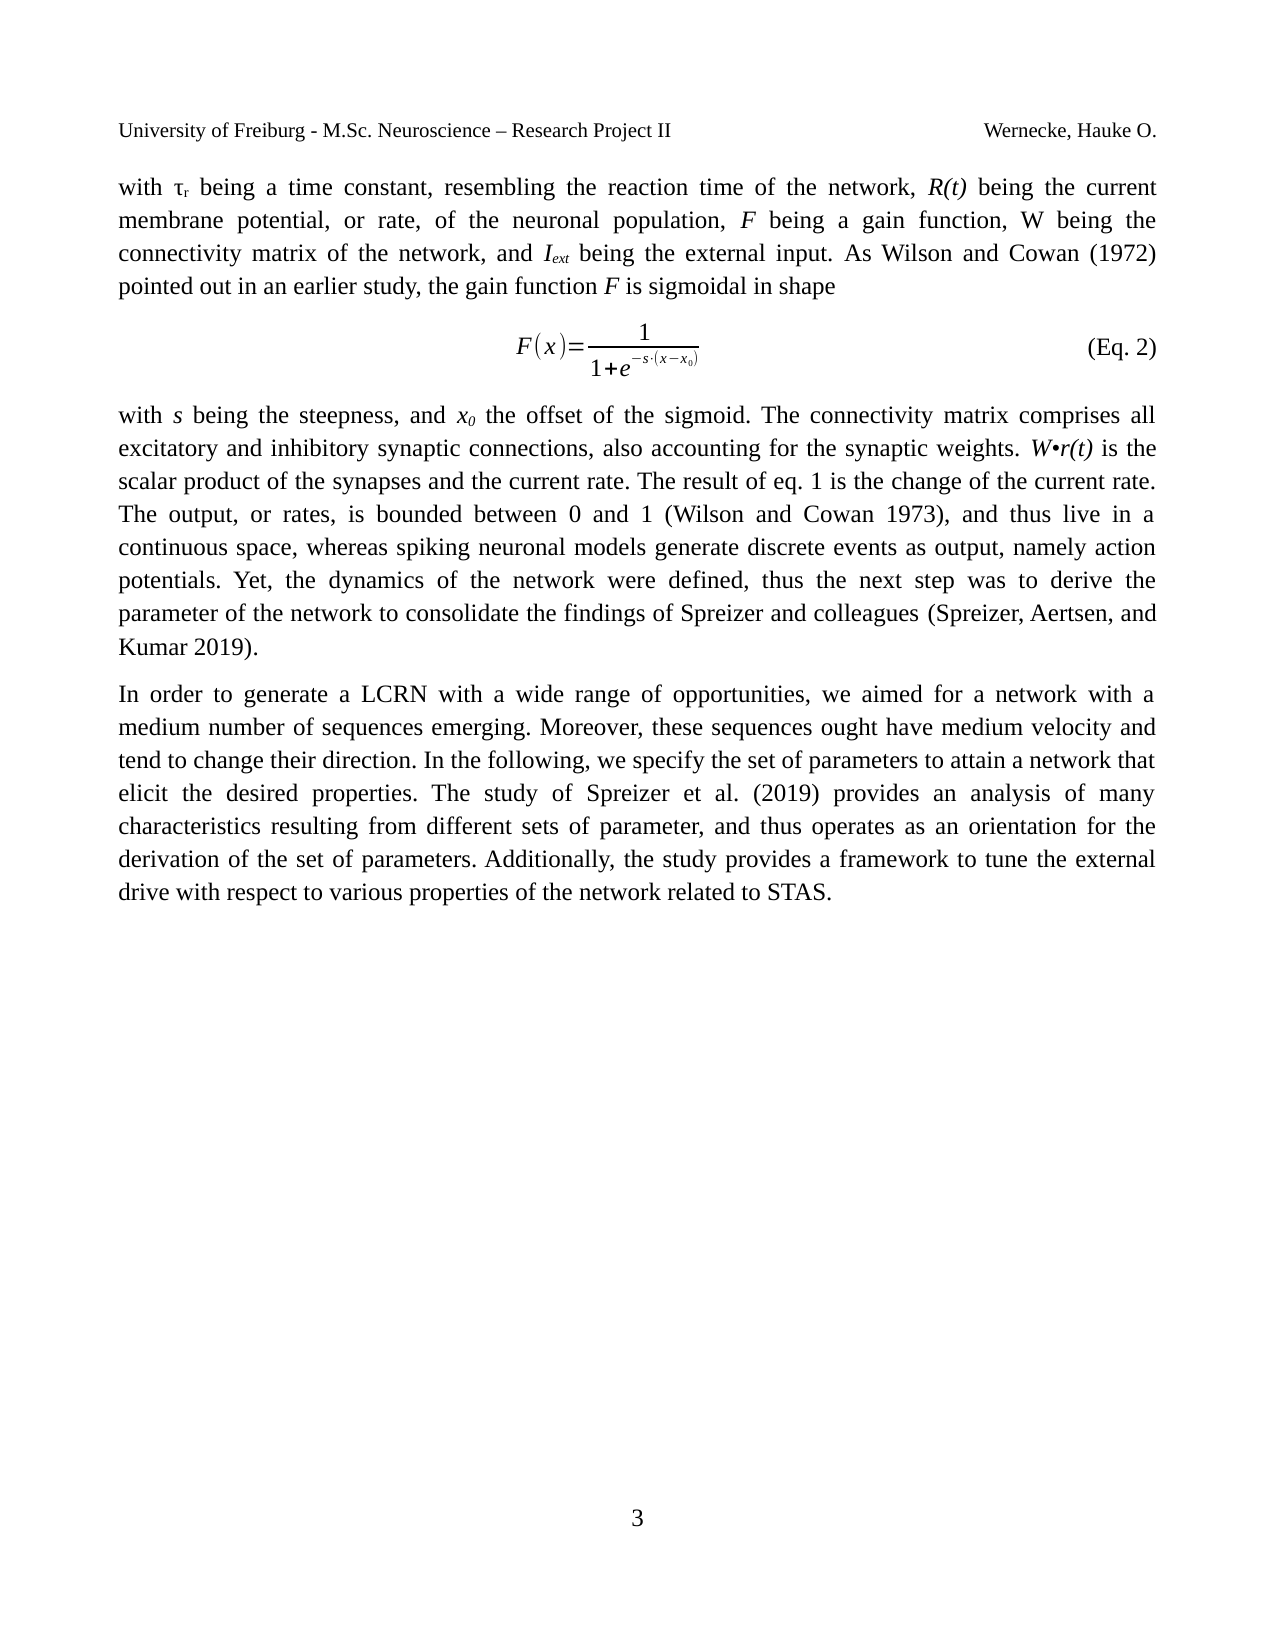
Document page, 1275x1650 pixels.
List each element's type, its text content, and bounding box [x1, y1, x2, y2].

text with τr being a time constant, resembling the reaction time of the network, R(t) being the current membrane potential, or rate, of the neuronal population, F being a gain function, W being the connectivity matrix of the network, and Iext being the external input. As Wilson and Cowan (1972) pointed out in an earlier study, the gain function F is sigmoidal in shape [118, 172, 1157, 299]
text In order to generate a LCRN with a wide range of opportunities, we aimed for a network with a medium number of sequences emerging. Moreover, these sequences ought have medium velocity and tend to change their direction. In the following, we specify the set of parameters to attain a network that elicit the desired properties. The study of Spreizer et al. (2019) provides an analysis of many characteristics resulting from different sets of parameter, and thus operates as an orientation for the derivation of the set of parameters. Additionally, the study provides a framework to tune the external drive with respect to various properties of the network related to STAS. [118, 679, 1157, 906]
text (Eq. 2) [118, 318, 1157, 382]
text with s being the steepness, and x0 the offset of the sigmoid. The connectivity matrix comprises all excitatory and inhibitory synaptic connections, also accounting for the synaptic weights. W•r(t) is the scalar product of the synapses and the current rate. The result of eq. 1 is the change of the current rate. The output, or rates, is bounded between 0 and 1 (Wilson and Cowan 1973), and thus live in a continuous space, whereas spiking neuronal models generate discrete events as output, namely action potentials. Yet, the dynamics of the network were defined, thus the next step was to derive the parameter of the network to consolidate the findings of Spreizer and colleagues (Spreizer, Aertsen, and Kumar 2019). [118, 400, 1157, 660]
